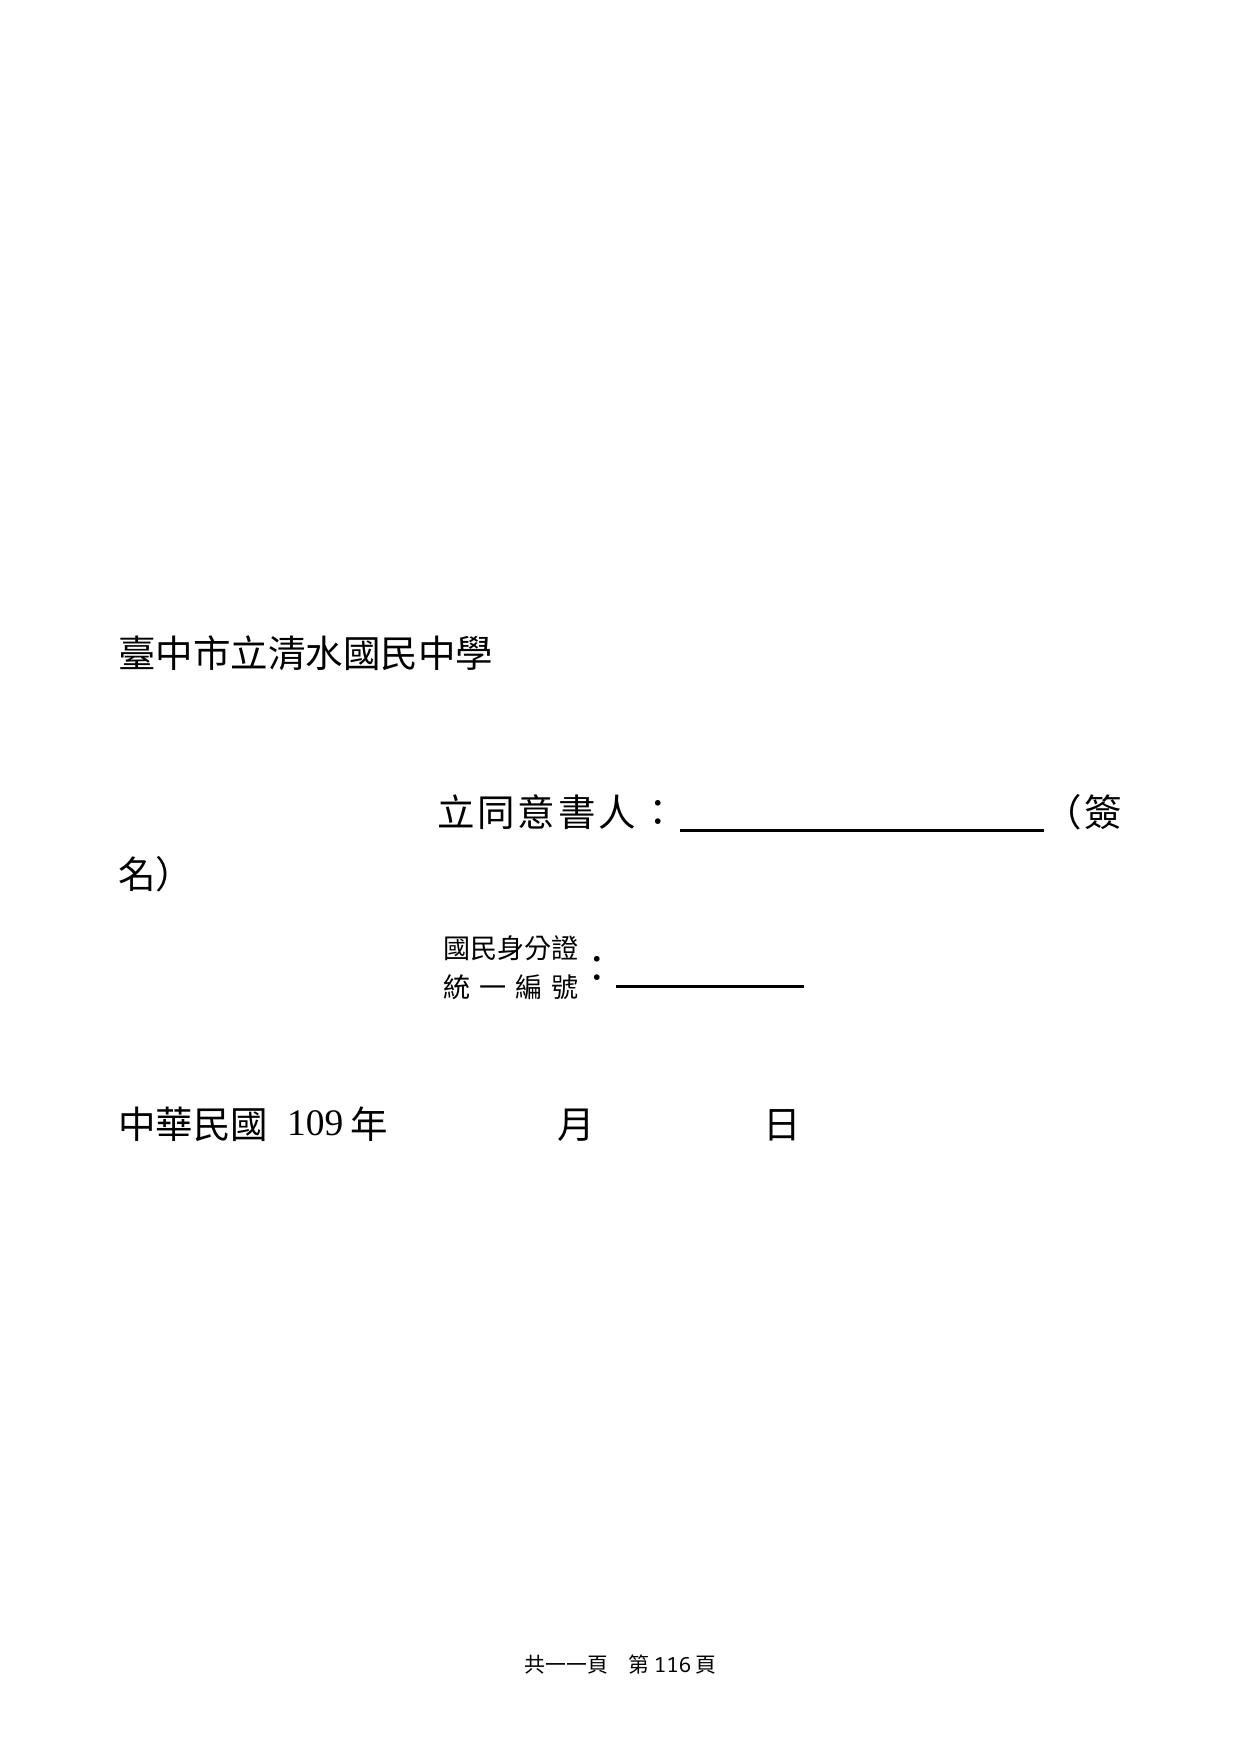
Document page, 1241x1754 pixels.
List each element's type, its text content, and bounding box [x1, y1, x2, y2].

text 立同意書人： （簽名） [118, 768, 1122, 893]
text 中華民國 109年 月 日 [118, 1081, 1122, 1143]
text 臺中市立清水國民中學 [118, 624, 1122, 678]
text 國民身分證統一編號： [118, 893, 1122, 1018]
